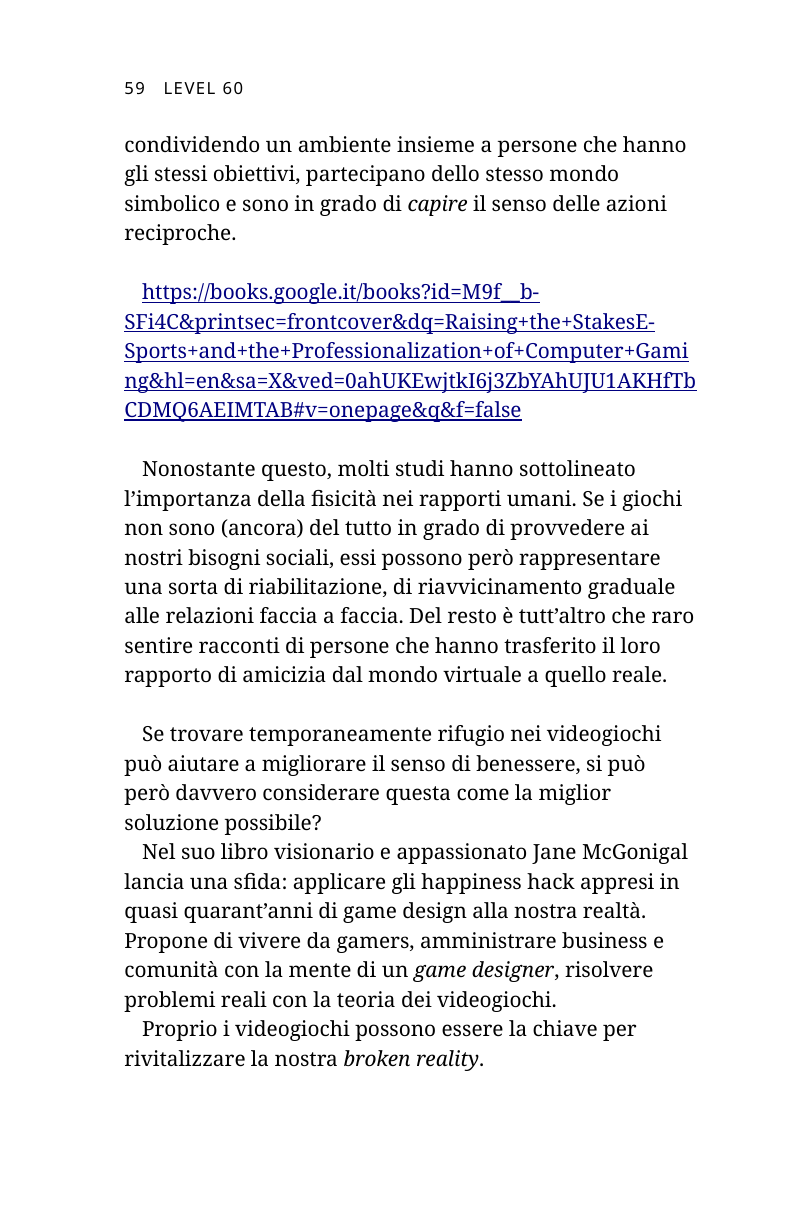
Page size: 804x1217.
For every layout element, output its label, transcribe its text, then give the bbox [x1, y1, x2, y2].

text condividendo un ambiente insieme a persone che hanno gli stessi obiettivi, partecipano dello stesso mondo simbolico e sono in grado di capire il senso delle azioni reciproche. [124, 129, 697, 247]
text CDMQ6AEIMTAB#v=onepage&q&f=false [124, 391, 697, 424]
text https://books.google.it/books?id=M9f__b-SFi4C&printsec=frontcover&dq=Raising+the+StakesE-Sports+and+the+Professionalization+of+Computer+Gaming&hl=en&sa=X&ved=0ahUKEwjtkI6j3ZbYAhUJU1AKHfTb [124, 276, 697, 390]
text Nonostante questo, molti studi hanno sottolineato l’importanza della fisicità nei rapporti umani. Se i giochi non sono (ancora) del tutto in grado di provvedere ai nostri bisogni sociali, essi possono però rappresentare una sorta di riabilitazione, di riavvicinamento graduale alle relazioni faccia a faccia. Del resto è tutt’altro che raro sentire racconti di persone che hanno trasferito il loro rapporto di amicizia dal mondo virtuale a quello reale. [124, 453, 697, 689]
text Nel suo libro visionario e appassionato Jane McGonigal lancia una sfida: applicare gli happiness hack appresi in quasi quarant’anni di game design alla nostra realtà. Propone di vivere da gamers, amministrare business e comunità con la mente di un game designer, risolvere problemi reali con la teoria dei videogiochi. [124, 836, 697, 1013]
text Se trovare temporaneamente rifugio nei videogiochi può aiutare a migliorare il senso di benessere, si può però davvero considerare questa come la miglior soluzione possibile? [124, 718, 697, 836]
text Proprio i videogiochi possono essere la chiave per rivitalizzare la nostra broken reality. [124, 1013, 697, 1072]
